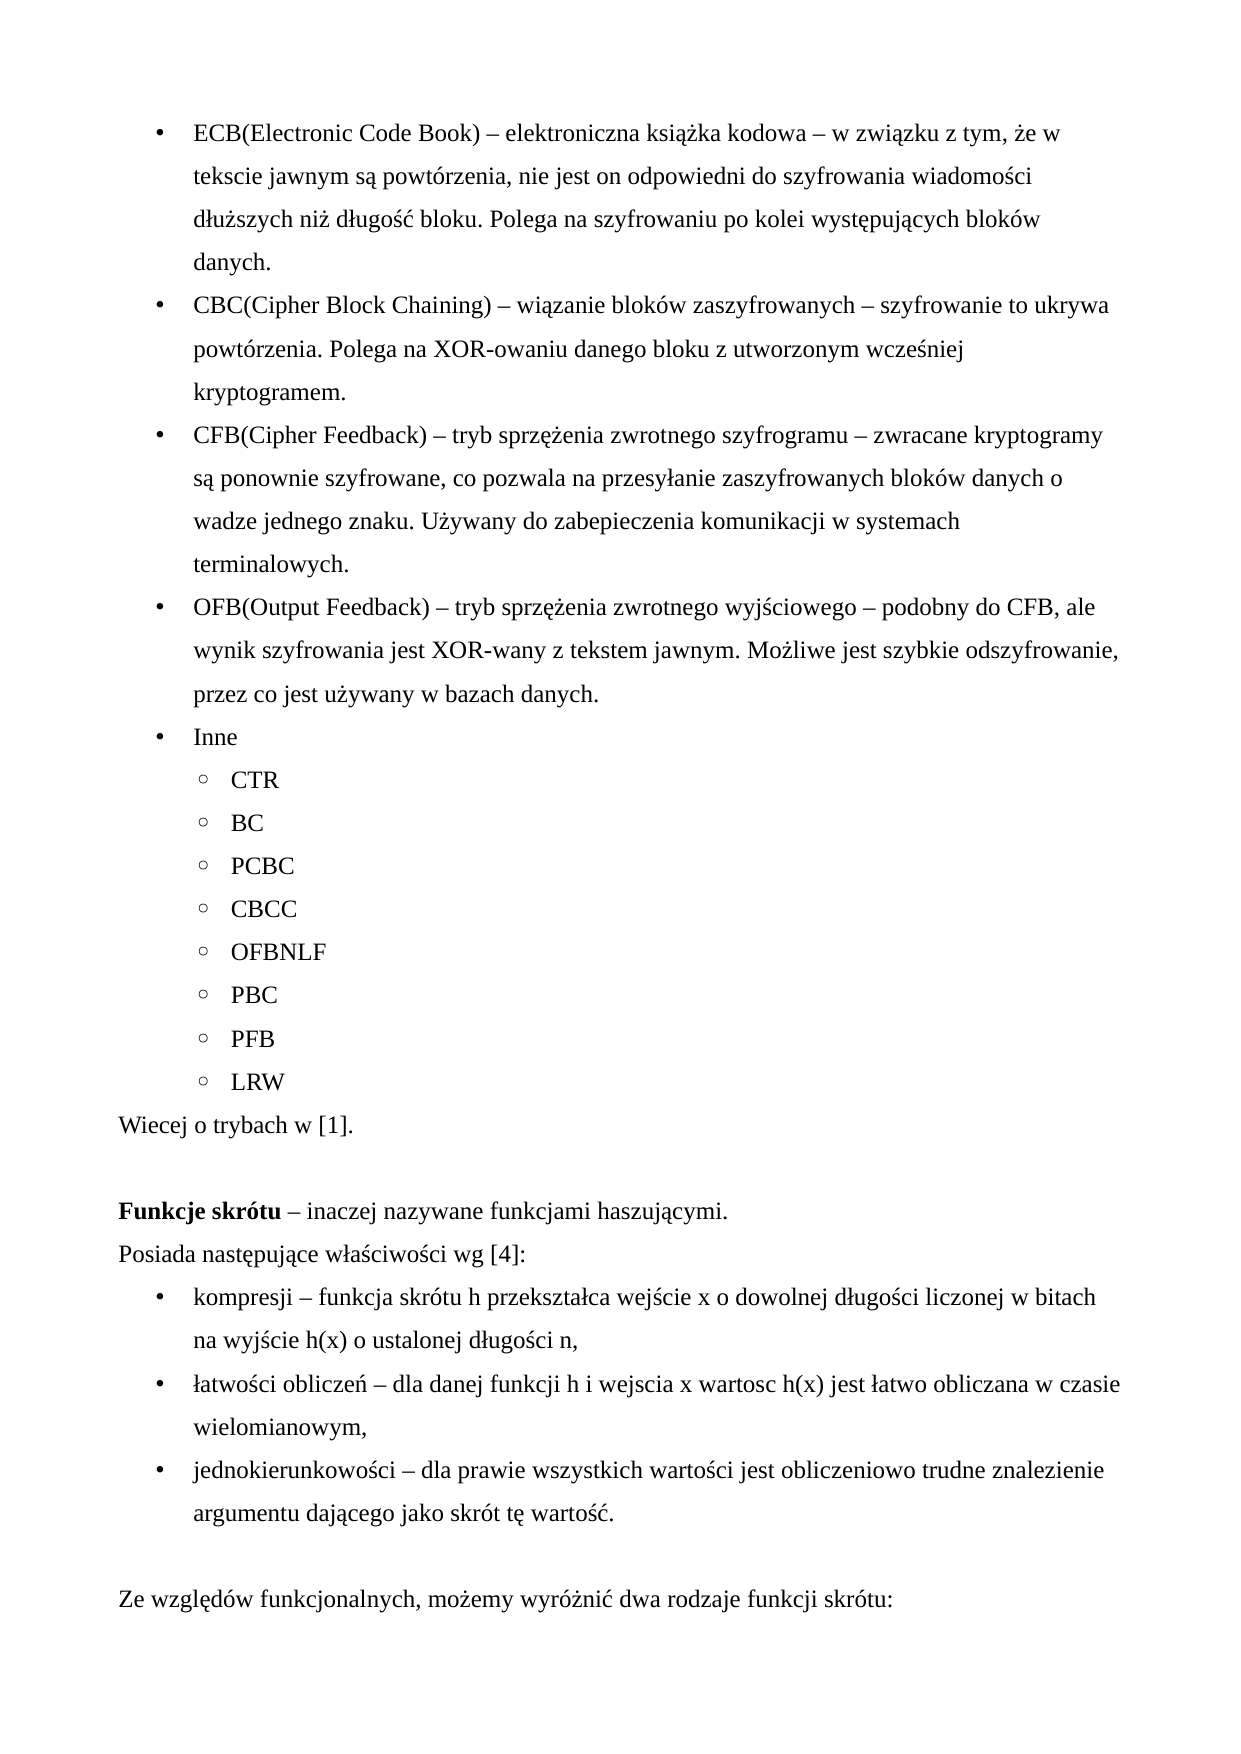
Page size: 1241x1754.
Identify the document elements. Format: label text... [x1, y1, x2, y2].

list BC [193, 808, 1122, 837]
list PFB [193, 1024, 1122, 1052]
text Posiada następujące właściwości wg [4]: [118, 1239, 1122, 1268]
list łatwości obliczeń – dla danej funkcji h i wejscia x wartosc h(x) jest łatwo obliczana w czasie wielomianowym, [156, 1369, 1122, 1441]
list Inne [156, 722, 1122, 751]
list kompresji – funkcja skrótu h przekształca wejście x o dowolnej długości liczonej w bitach na wyjście h(x) o ustalonej długości n, [156, 1282, 1122, 1354]
list CBCC [193, 894, 1122, 923]
list PBC [193, 981, 1122, 1009]
text Funkcje skrótu – inaczej nazywane funkcjami haszującymi. [118, 1196, 1122, 1225]
list ECB(Electronic Code Book) – elektroniczna książka kodowa – w związku z tym, że w tekscie jawnym są powtórzenia, nie jest on odpowiedni do szyfrowania wiadomości dłuższych niż długość bloku. Polega na szyfrowaniu po kolei występujących bloków danych. [156, 118, 1122, 276]
list jednokierunkowości – dla prawie wszystkich wartości jest obliczeniowo trudne znalezienie argumentu dającego jako skrót tę wartość. [156, 1455, 1122, 1527]
text Ze względów funkcjonalnych, możemy wyróżnić dwa rodzaje funkcji skrótu: [118, 1584, 1122, 1613]
list CTR [193, 765, 1122, 794]
list CFB(Cipher Feedback) – tryb sprzężenia zwrotnego szyfrogramu – zwracane kryptogramy są ponownie szyfrowane, co pozwala na przesyłanie zaszyfrowanych bloków danych o wadze jednego znaku. Używany do zabepieczenia komunikacji w systemach terminalowych. [156, 420, 1122, 578]
list CBC(Cipher Block Chaining) – wiązanie bloków zaszyfrowanych – szyfrowanie to ukrywa powtórzenia. Polega na XOR-owaniu danego bloku z utworzonym wcześniej kryptogramem. [156, 291, 1122, 406]
list OFBNLF [193, 937, 1122, 966]
list PCBC [193, 851, 1122, 880]
list LRW [193, 1067, 1122, 1096]
text Wiecej o trybach w [1]. [118, 1110, 1122, 1139]
list OFB(Output Feedback) – tryb sprzężenia zwrotnego wyjściowego – podobny do CFB, ale wynik szyfrowania jest XOR-wany z tekstem jawnym. Możliwe jest szybkie odszyfrowanie, przez co jest używany w bazach danych. [156, 592, 1122, 707]
